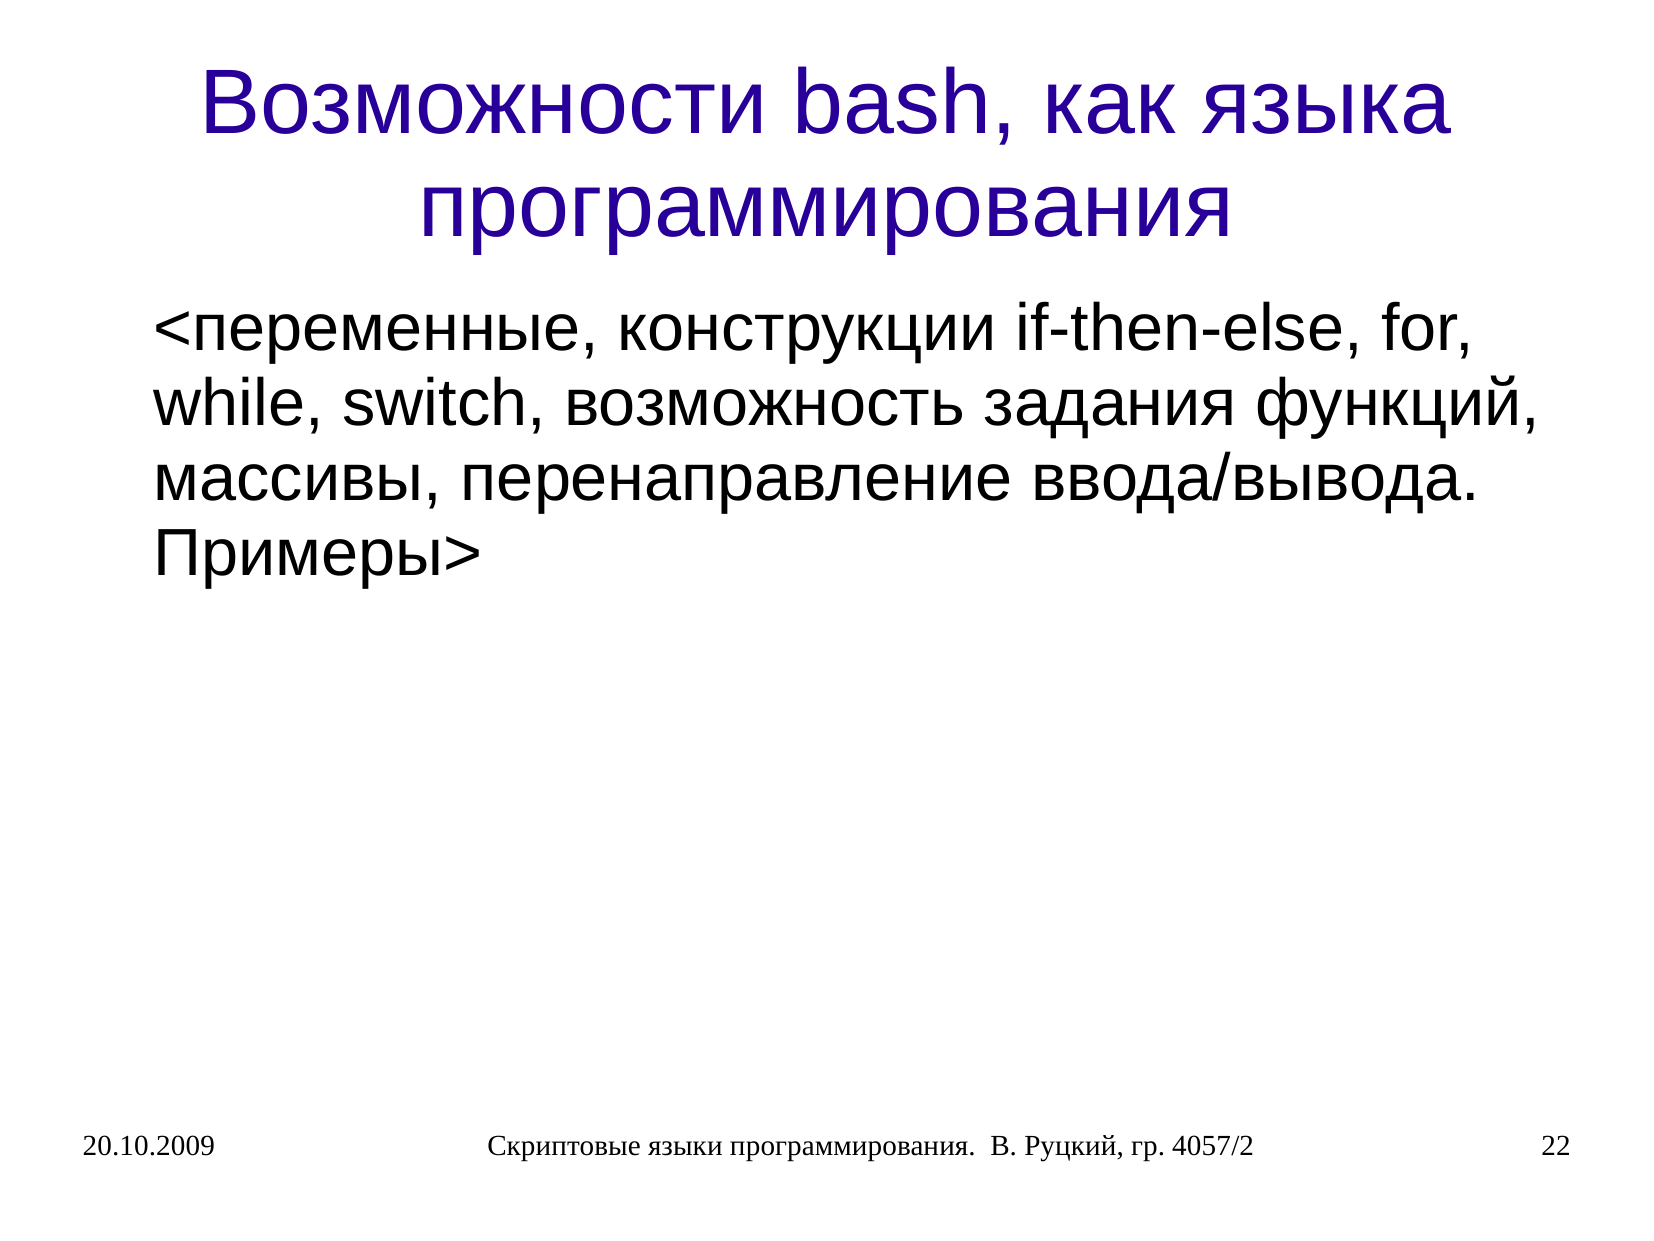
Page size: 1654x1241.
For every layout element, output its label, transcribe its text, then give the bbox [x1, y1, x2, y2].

title Возможности bash, как языка программирования [82, 50, 1571, 256]
list <переменные, конструкции if-then-else, for, while, switch, возможность задания функций, массивы, перенаправление ввода/вывода. Примеры> [82, 290, 1571, 1109]
